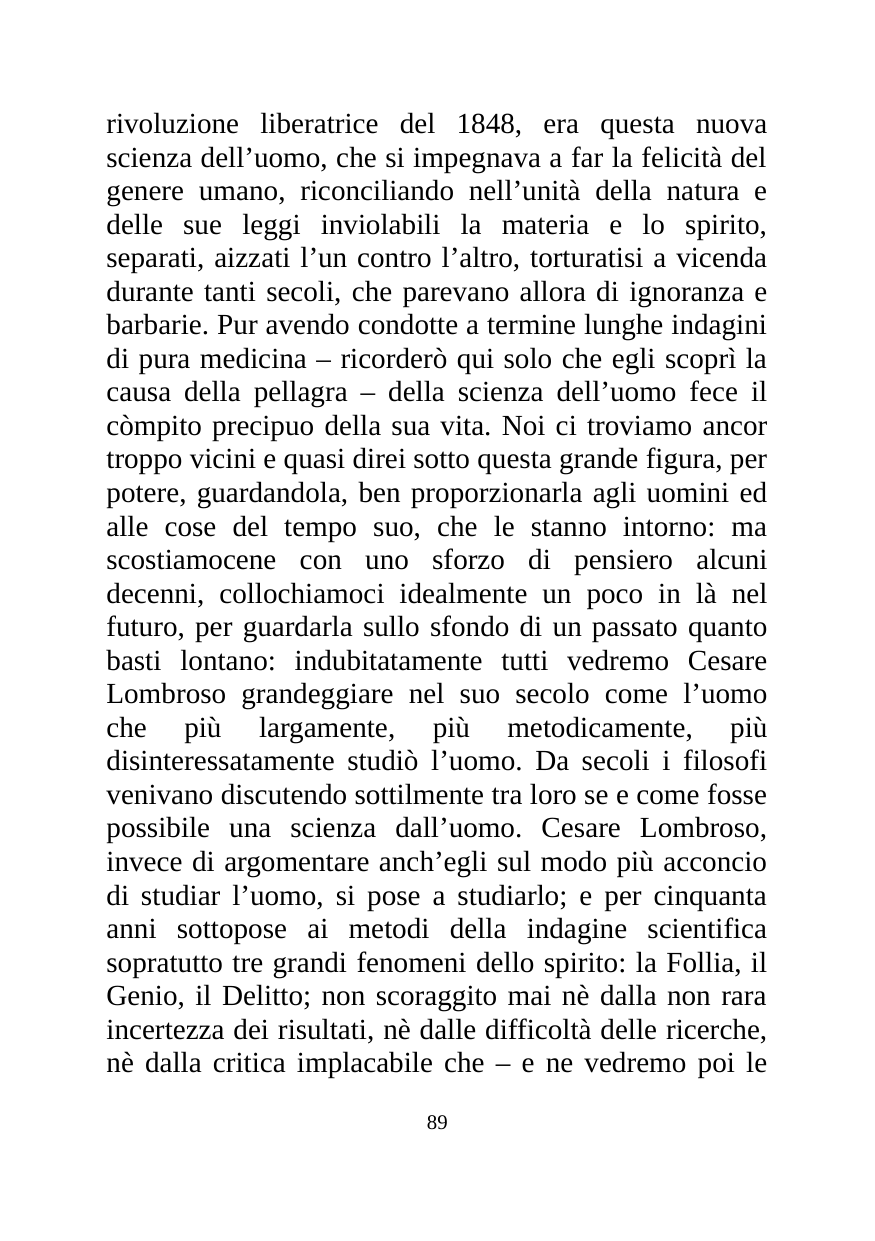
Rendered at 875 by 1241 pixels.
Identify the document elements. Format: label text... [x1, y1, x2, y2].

text rivoluzione liberatrice del 1848, era questa nuova scienza dell’uomo, che si impegnava a far la felicità del genere umano, riconciliando nell’unità della natura e delle sue leggi inviolabili la materia e lo spirito, separati, aizzati l’un contro l’altro, torturatisi a vicenda durante tanti secoli, che parevano allora di ignoranza e barbarie. Pur avendo condotte a termine lunghe indagini di pura medicina – ricorderò qui solo che egli scoprì la causa della pellagra – della scienza dell’uomo fece il còmpito precipuo della sua vita. Noi ci troviamo ancor troppo vicini e quasi direi sotto questa grande figura, per potere, guardandola, ben proporzionarla agli uomini ed alle cose del tempo suo, che le stanno intorno: ma scostiamocene con uno sforzo di pensiero alcuni decenni, collochiamoci idealmente un poco in là nel futuro, per guardarla sullo sfondo di un passato quanto basti lontano: indubitatamente tutti vedremo Cesare Lombroso grandeggiare nel suo secolo come l’uomo che più largamente, più metodicamente, più disinteressatamente studiò l’uomo. Da secoli i filosofi venivano discutendo sottilmente tra loro se e come fosse possibile una scienza dall’uomo. Cesare Lombroso, invece di argomentare anch’egli sul modo più acconcio di studiar l’uomo, si pose a studiarlo; e per cinquanta anni sottopose ai metodi della indagine scientifica sopratutto tre grandi fenomeni dello spirito: la Follia, il Genio, il Delitto; non scoraggito mai nè dalla non rara incertezza dei risultati, nè dalle difficoltà delle ricerche, nè dalla critica implacabile che – e ne vedremo poi le [106, 106, 768, 1079]
